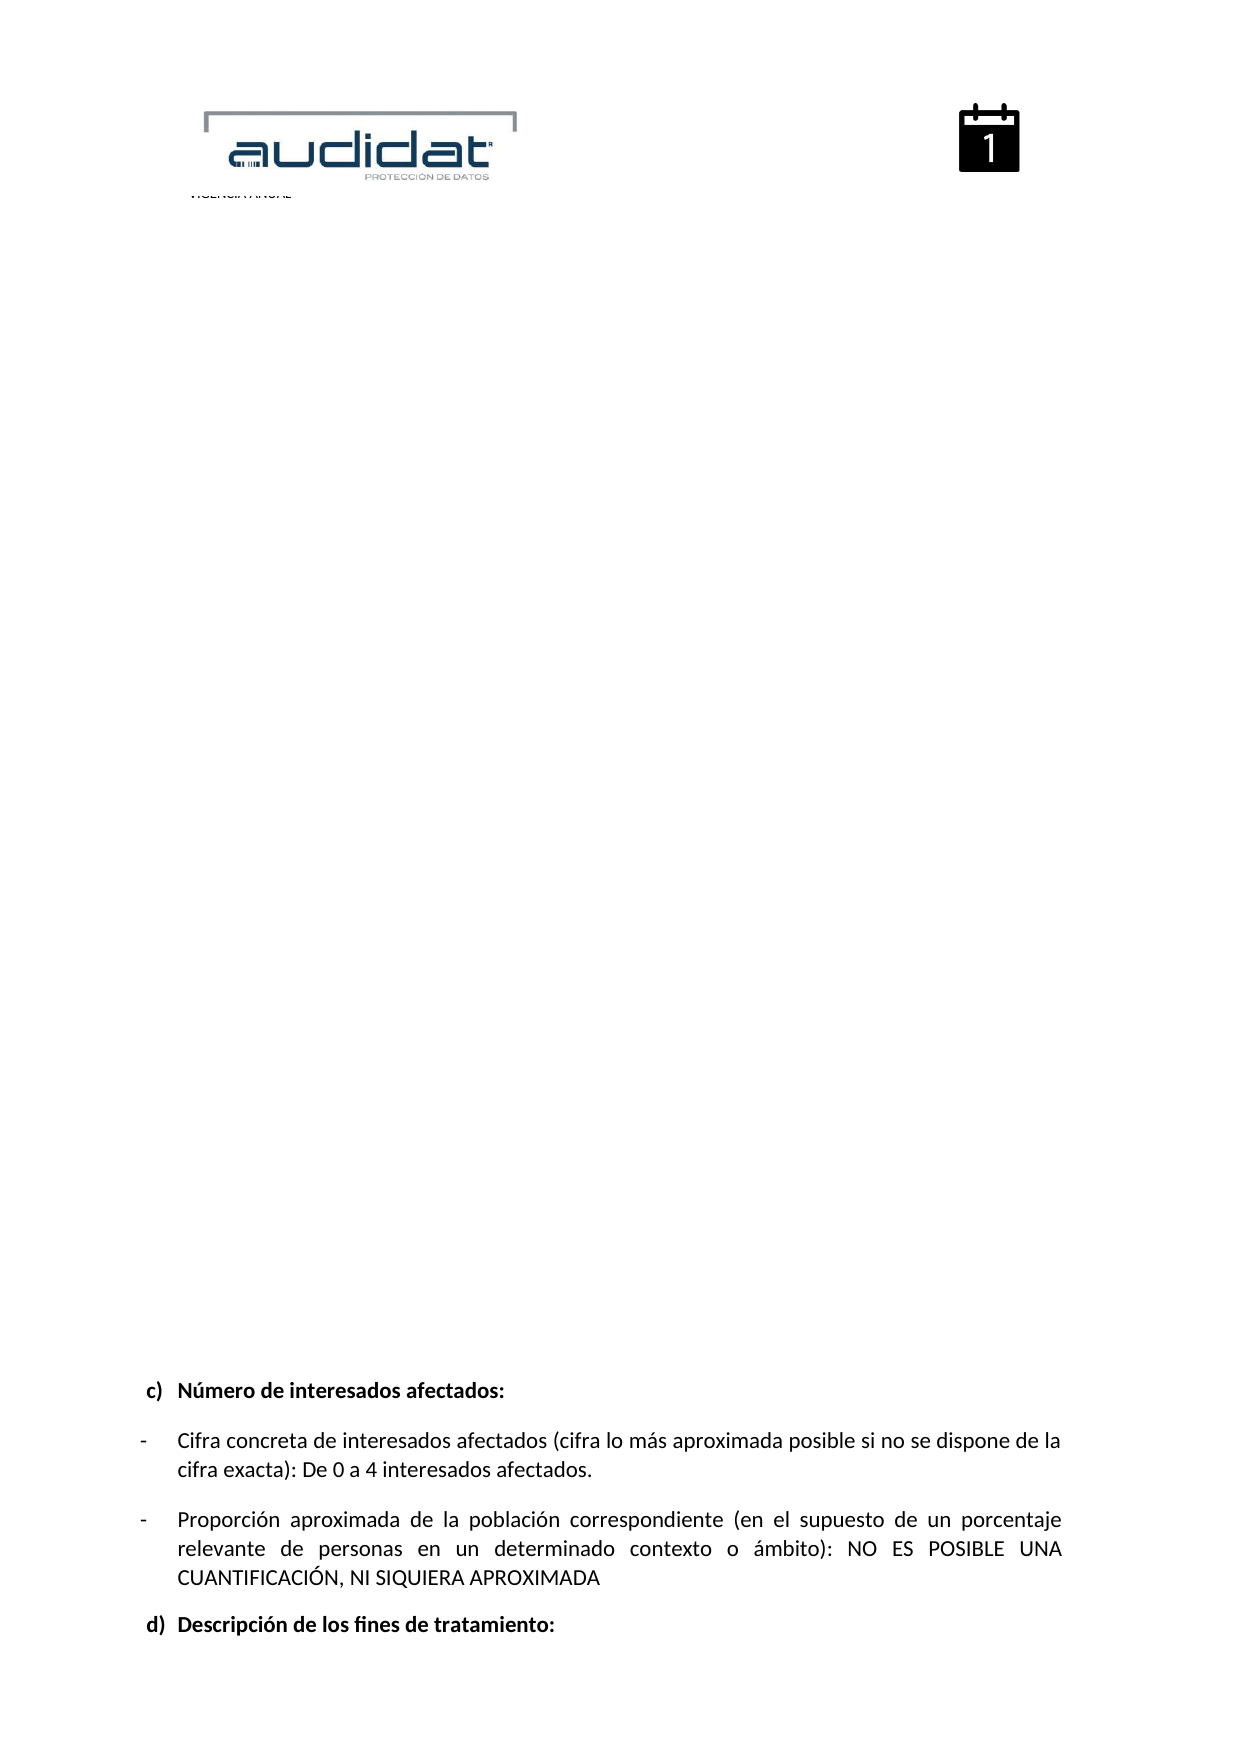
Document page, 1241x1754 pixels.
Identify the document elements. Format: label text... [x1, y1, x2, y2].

list Descripción de los fines de tratamiento: [146, 1611, 1064, 1638]
list Cifra concreta de interesados afectados (cifra lo más aproximada posible si no se dispone de la cifra exacta): De 0 a 4 interesados afectados. [140, 1426, 1064, 1483]
list Proporción aproximada de la población correspondiente (en el supuesto de un porcentaje relevante de personas en un determinado contexto o ámbito): NO ES POSIBLE UNA CUANTIFICACIÓN, NI SIQUIERA APROXIMADA [140, 1505, 1064, 1591]
list Número de interesados afectados: [146, 1376, 1064, 1404]
